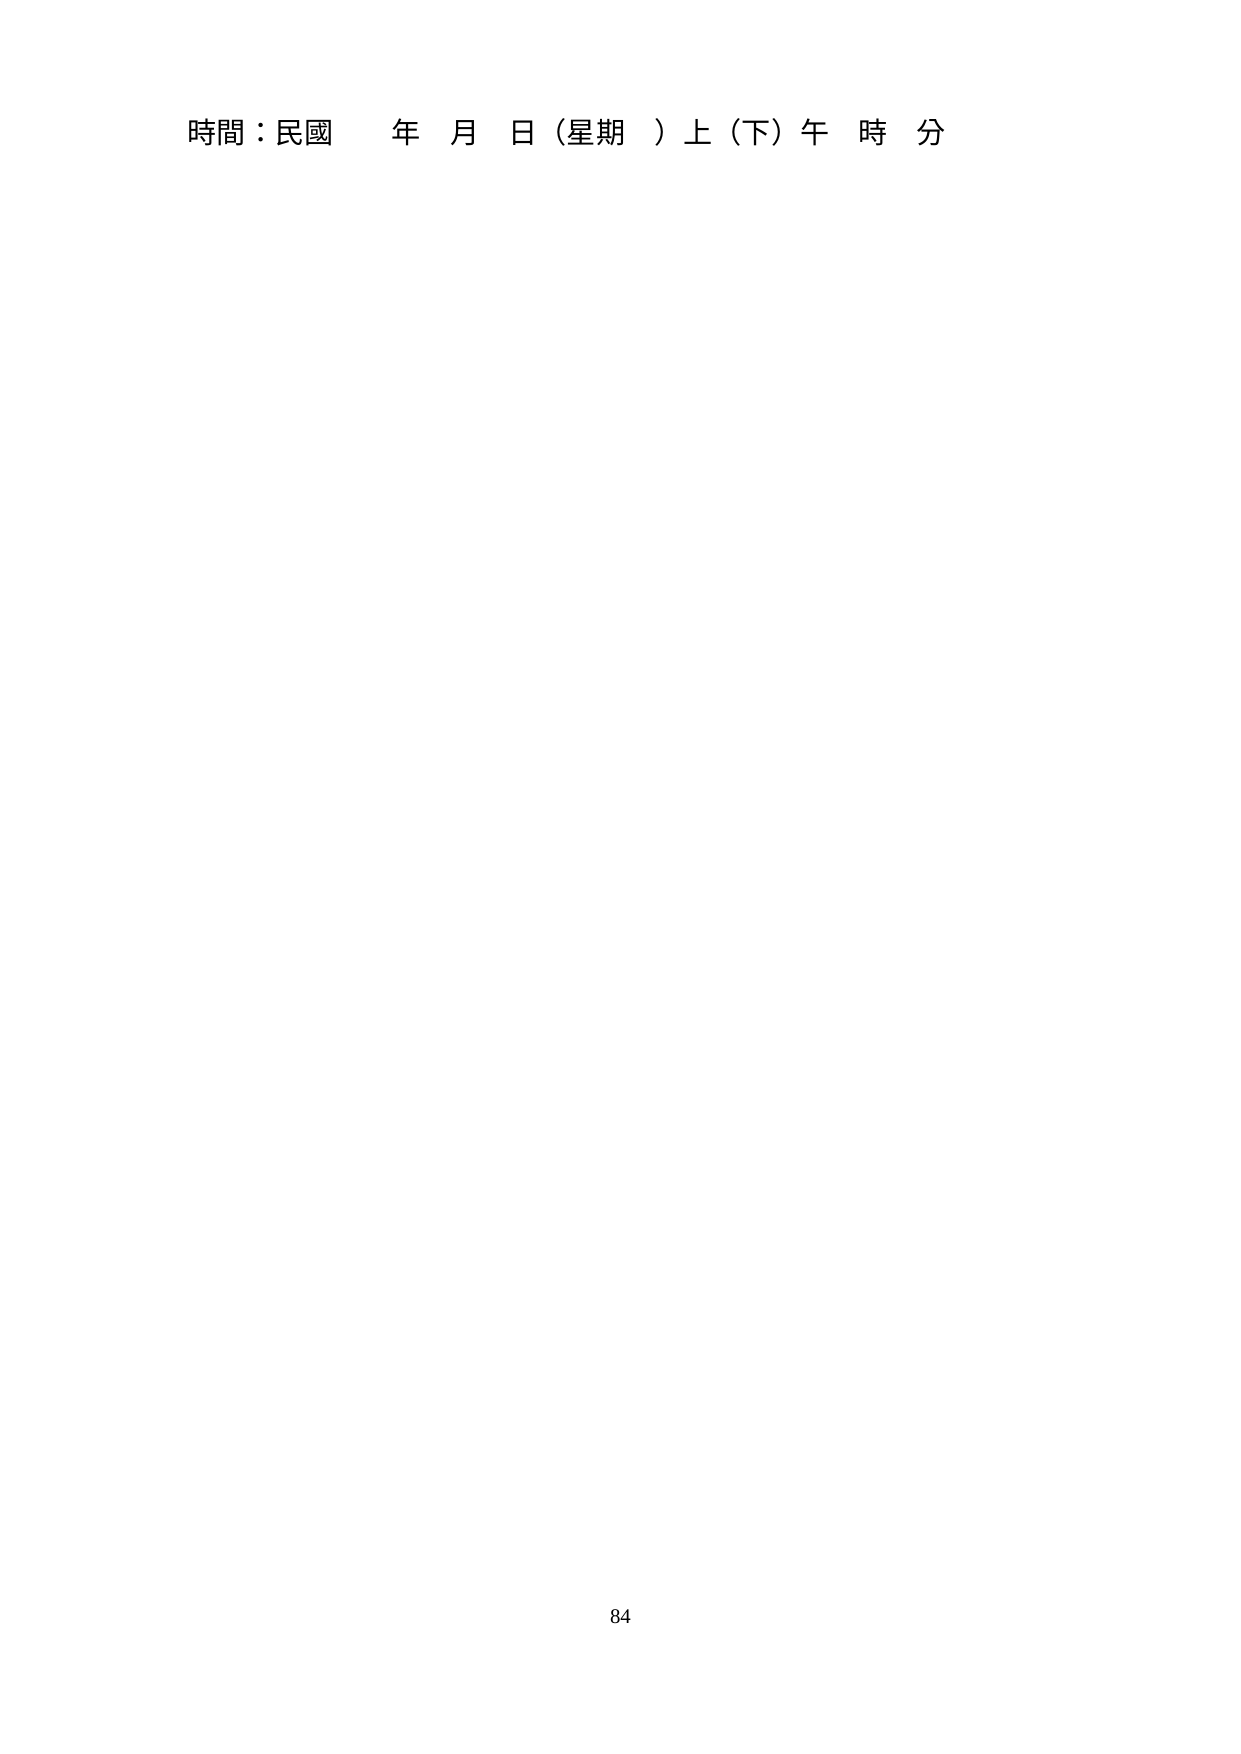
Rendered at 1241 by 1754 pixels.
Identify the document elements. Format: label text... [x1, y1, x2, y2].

text 時間：民國 年 月 日（星期 ）上（下）午 時 分 [187, 89, 1053, 152]
